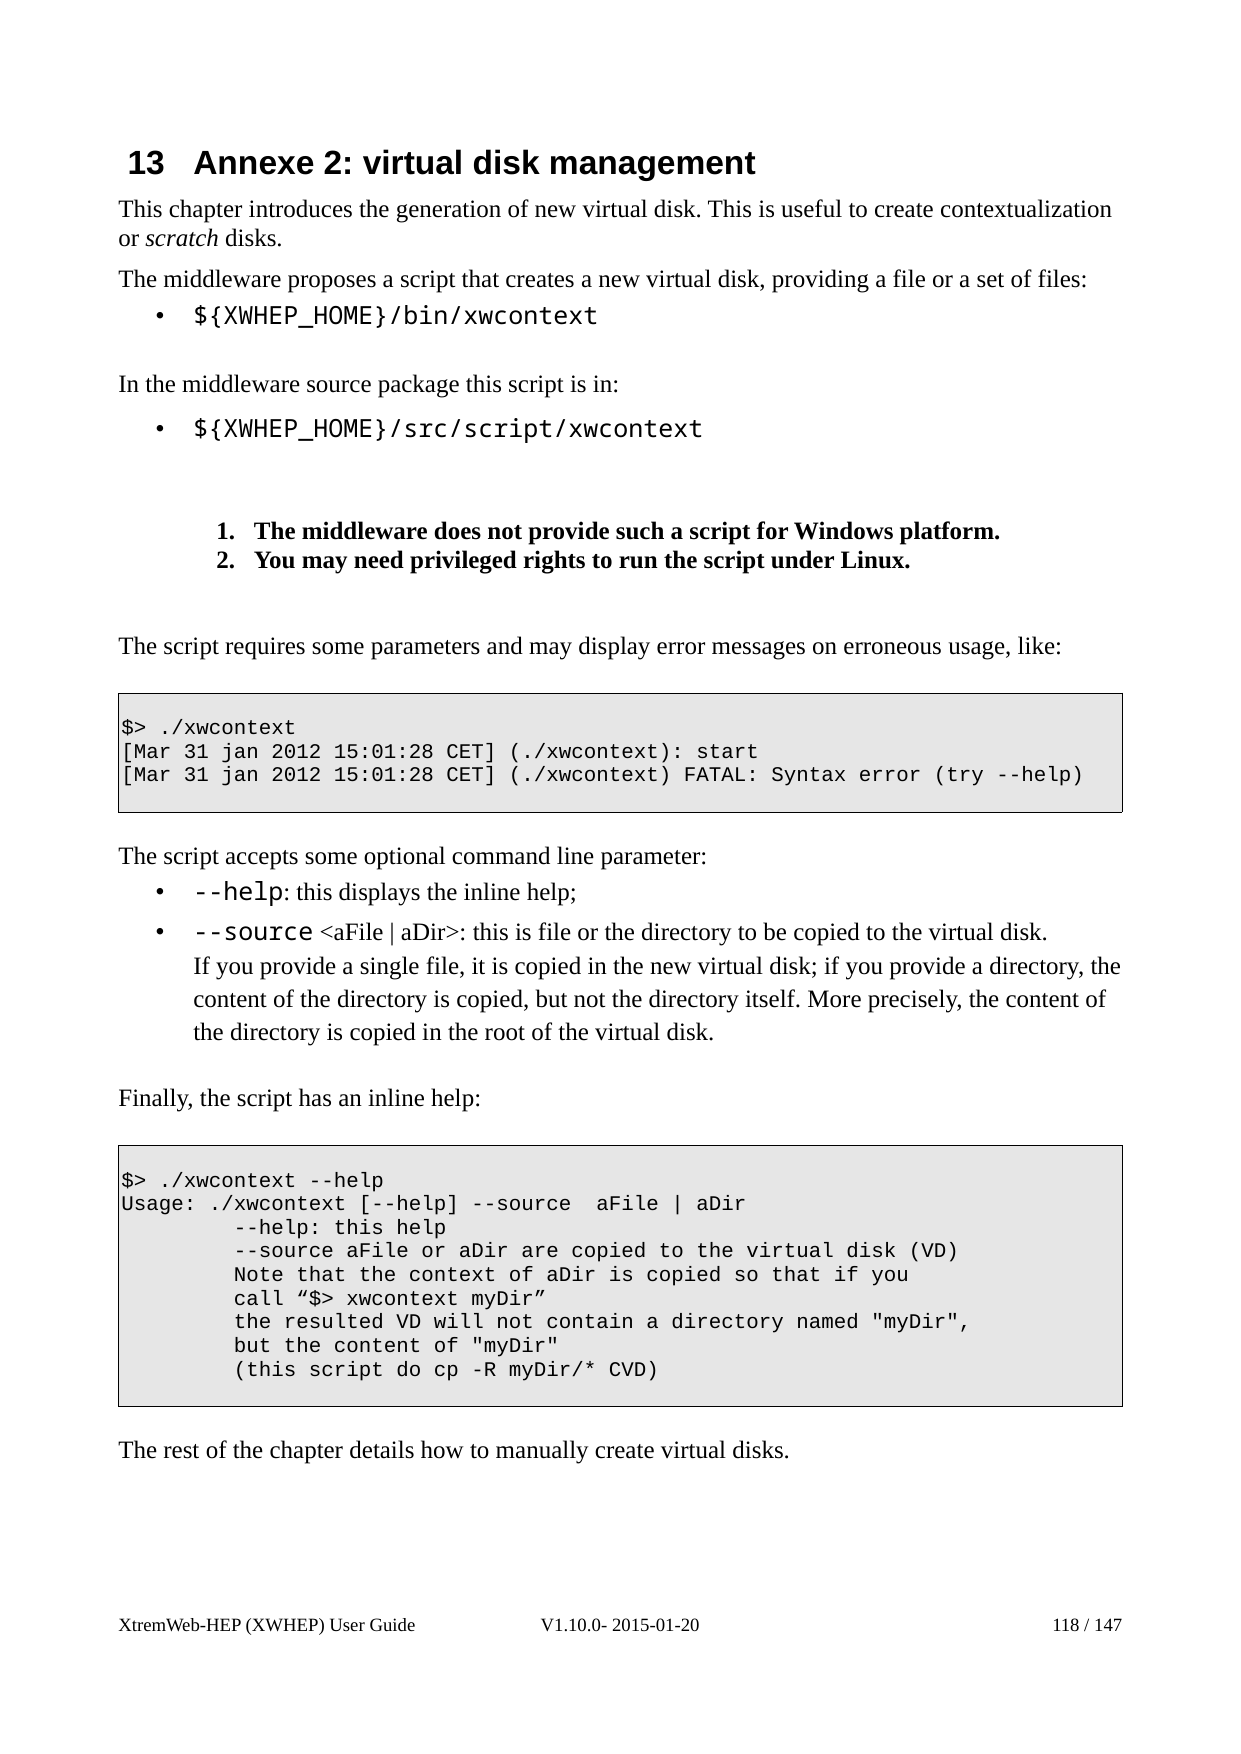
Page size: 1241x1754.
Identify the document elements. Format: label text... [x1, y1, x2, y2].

text Finally, the script has an inline help: [118, 1083, 1122, 1112]
text The middleware proposes a script that creates a new virtual disk, providing a file or a set of files: [118, 264, 1122, 293]
text --help: this help [119, 1214, 1122, 1237]
subtitle Annexe 2: virtual disk management [118, 143, 1122, 182]
list --source <aFile | aDir>: this is file or the directory to be copied to the virtual disk. If you provide a single file, it is copied in the new virtual disk; if you provide a directory, the content of the directory is copied, but not the directory itself. More precisely, the content of the directory is copied in the root of the virtual disk. [156, 913, 1122, 1046]
text The script accepts some optional command line parameter: [118, 841, 1122, 870]
list --help: this displays the inline help; [156, 874, 1122, 908]
text (this script do cp -R myDir/* CVD) [119, 1356, 1122, 1379]
text [Mar 31 jan 2012 15:01:28 CET] (./xwcontext): start [119, 738, 1122, 761]
text Note that the context of aDir is copied so that if you [119, 1261, 1122, 1285]
text This chapter introduces the generation of new virtual disk. This is useful to create contextualization or scratch disks. [118, 194, 1122, 252]
list ${XWHEP_HOME}/bin/xwcontext [156, 297, 1122, 331]
list The middleware does not provide such a script for Windows platform. [216, 516, 1122, 545]
text In the middleware source package this script is in: [118, 369, 1122, 398]
text The script requires some parameters and may display error messages on erroneous usage, like: [118, 631, 1122, 660]
list ${XWHEP_HOME}/src/script/xwcontext [156, 411, 1122, 445]
text $> ./xwcontext --help [119, 1167, 1122, 1190]
text Usage: ./xwcontext [--help] --source aFile | aDir [119, 1190, 1122, 1214]
list You may need privileged rights to run the script under Linux. [216, 545, 1122, 573]
text The rest of the chapter details how to manually create virtual disks. [118, 1435, 1122, 1464]
text --source aFile or aDir are copied to the virtual disk (VD) [119, 1237, 1122, 1261]
text but the content of "myDir" [119, 1332, 1122, 1356]
text $> ./xwcontext [119, 714, 1122, 738]
text [Mar 31 jan 2012 15:01:28 CET] (./xwcontext) FATAL: Syntax error (try --help) [119, 761, 1122, 785]
text call “$> xwcontext myDir” [119, 1285, 1122, 1308]
text the resulted VD will not contain a directory named "myDir", [119, 1308, 1122, 1332]
